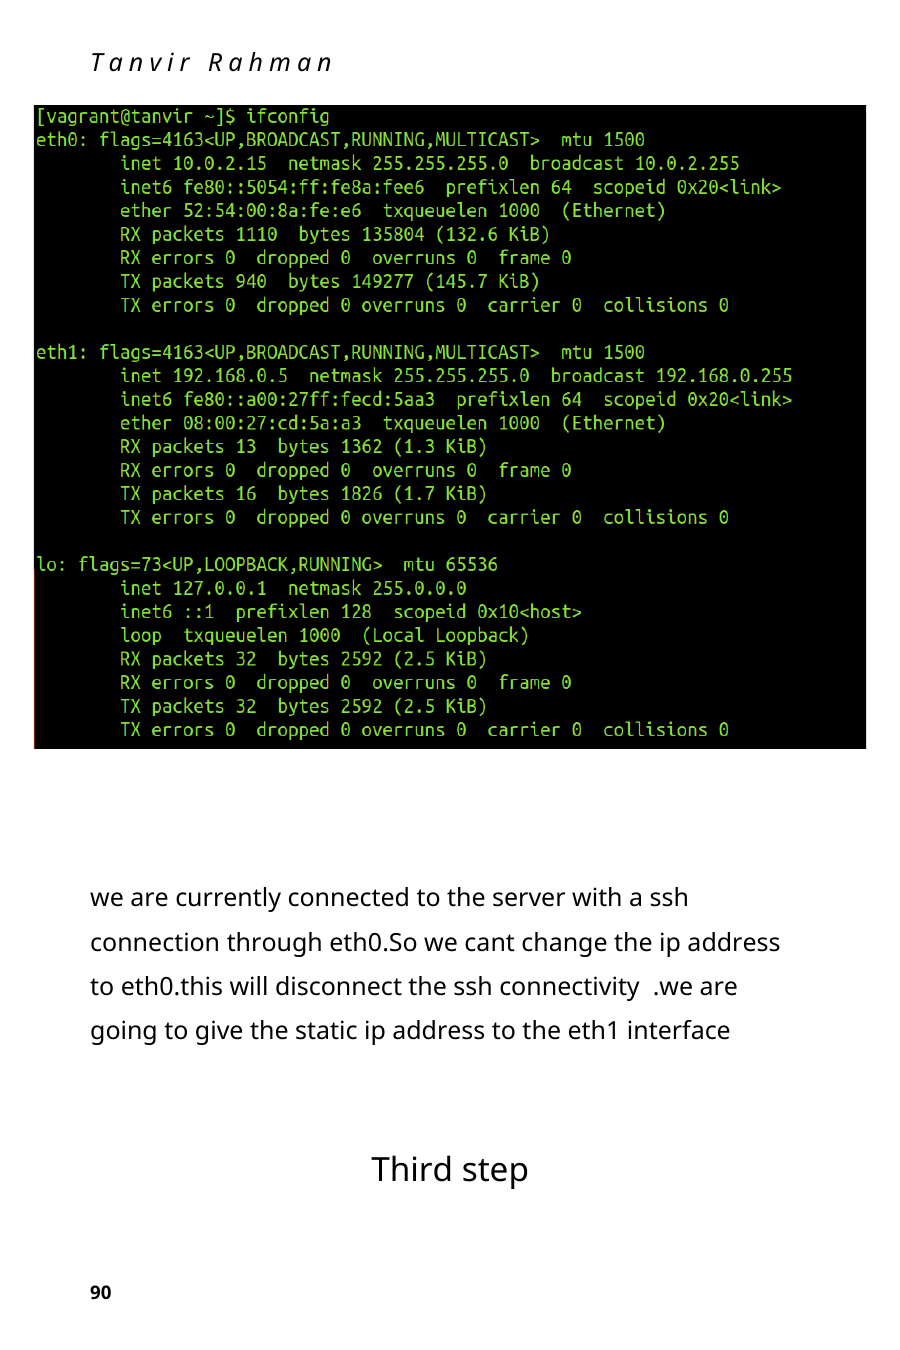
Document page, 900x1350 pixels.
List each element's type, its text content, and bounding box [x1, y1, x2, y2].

picture [33, 105, 867, 749]
text Third step [90, 1146, 810, 1191]
text we are currently connected to the server with a ssh connection through eth0.So we cant change the ip address to eth0.this will disconnect the ssh connectivity .we are going to give the static ip address to the eth1 interface [90, 880, 810, 1047]
